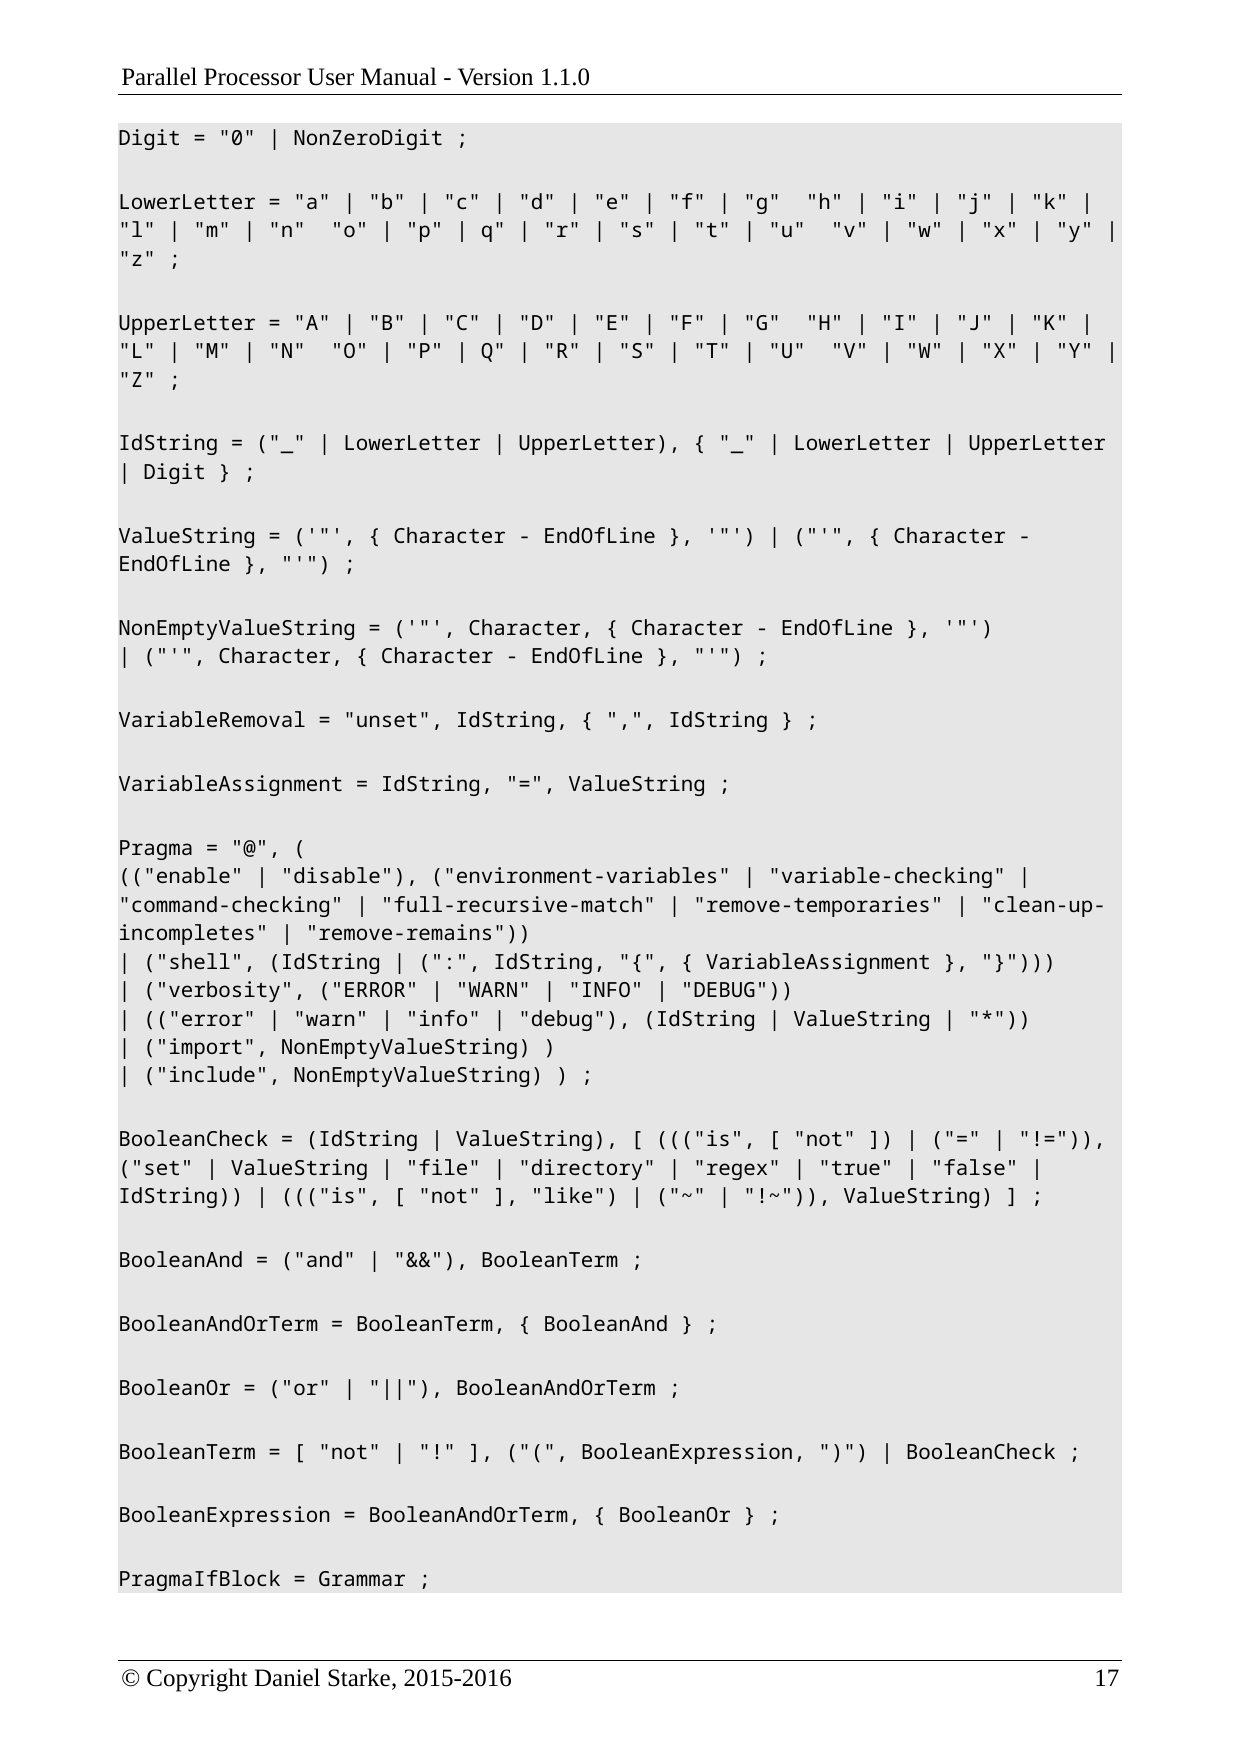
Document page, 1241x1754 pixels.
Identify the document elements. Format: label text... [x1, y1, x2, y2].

text VariableAssignment = IdString, "=", ValueString ; [118, 769, 1122, 798]
text NonEmptyValueString = ('"', Character, { Character - EndOfLine }, '"') | ("'", Character, { Character - EndOfLine }, "'") ; [118, 613, 1122, 670]
text LowerLetter = "a" | "b" | "c" | "d" | "e" | "f" | "g" "h" | "i" | "j" | "k" | "l" | "m" | "n" "o" | "p" | q" | "r" | "s" | "t" | "u" "v" | "w" | "x" | "y" | "z" ; [118, 187, 1122, 272]
text BooleanExpression = BooleanAndOrTerm, { BooleanOr } ; [118, 1501, 1122, 1529]
text BooleanCheck = (IdString | ValueString), [ ((("is", [ "not" ]) | ("=" | "!=")), ("set" | ValueString | "file" | "directory" | "regex" | "true" | "false" | IdString)) | ((("is", [ "not" ], "like") | ("~" | "!~")), ValueString) ] ; [118, 1124, 1122, 1210]
text ValueString = ('"', { Character - EndOfLine }, '"') | ("'", { Character - EndOfLine }, "'") ; [118, 521, 1122, 578]
text Digit = "0" | NonZeroDigit ; [118, 123, 1122, 152]
text BooleanAndOrTerm = BooleanTerm, { BooleanAnd } ; [118, 1309, 1122, 1337]
text BooleanTerm = [ "not" | "!" ], ("(", BooleanExpression, ")") | BooleanCheck ; [118, 1437, 1122, 1465]
text BooleanAnd = ("and" | "&&"), BooleanTerm ; [118, 1245, 1122, 1274]
text Pragma = "@", ( (("enable" | "disable"), ("environment-variables" | "variable-checking" | "command-checking" | "full-recursive-match" | "remove-temporaries" | "clean-up-incompletes" | "remove-remains")) | ("shell", (IdString | (":", IdString, "{", { VariableAssignment }, "}"))) | ("verbosity", ("ERROR" | "WARN" | "INFO" | "DEBUG")) | (("error" | "warn" | "info" | "debug"), (IdString | ValueString | "*")) | ("import", NonEmptyValueString) ) | ("include", NonEmptyValueString) ) ; [118, 833, 1122, 1089]
text PragmaIfBlock = Grammar ; [118, 1564, 1122, 1593]
text IdString = ("_" | LowerLetter | UpperLetter), { "_" | LowerLetter | UpperLetter | Digit } ; [118, 428, 1122, 485]
text UpperLetter = "A" | "B" | "C" | "D" | "E" | "F" | "G" "H" | "I" | "J" | "K" | "L" | "M" | "N" "O" | "P" | Q" | "R" | "S" | "T" | "U" "V" | "W" | "X" | "Y" | "Z" ; [118, 308, 1122, 393]
text BooleanOr = ("or" | "||"), BooleanAndOrTerm ; [118, 1373, 1122, 1401]
text VariableRemoval = "unset", IdString, { ",", IdString } ; [118, 705, 1122, 734]
